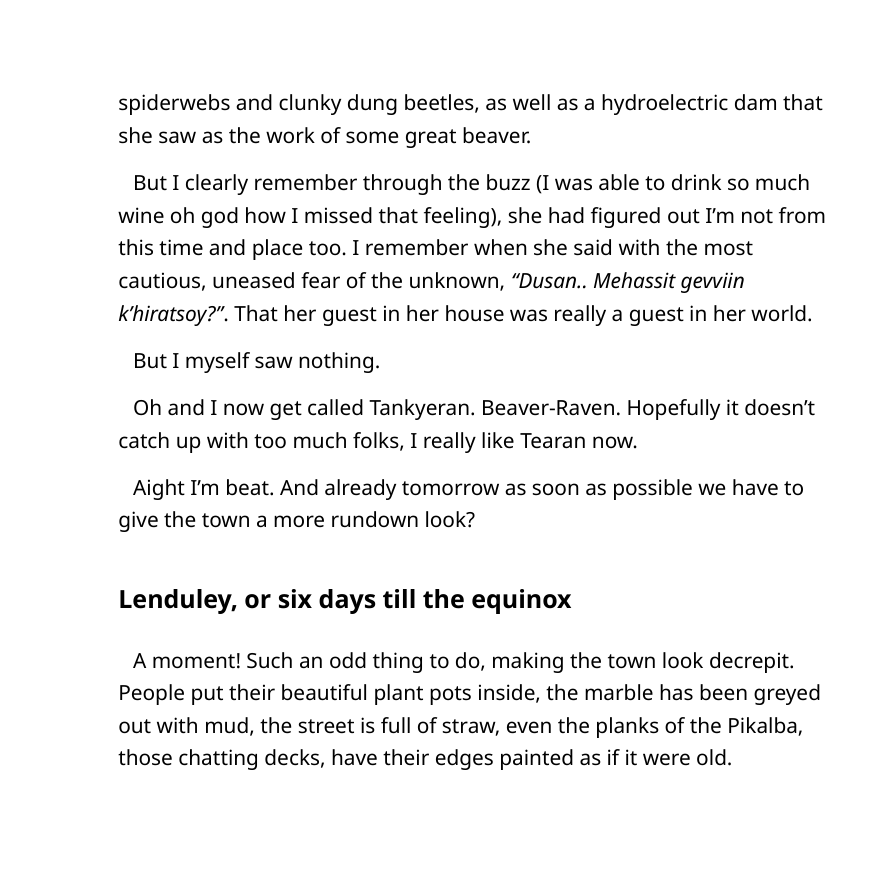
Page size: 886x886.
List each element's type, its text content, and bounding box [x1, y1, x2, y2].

text spiderwebs and clunky dung beetles, as well as a hydroelectric dam that she saw as the work of some great beaver. [118, 88, 827, 149]
text Aight I’m beat. And already tomorrow as soon as possible we have to give the town a more rundown look? [118, 473, 827, 534]
text A moment! Such an odd thing to do, making the town look decrepit. People put their beautiful plant pots inside, the marble has been greyed out with mud, the street is full of straw, even the planks of the Pikalba, those chatting decks, have their edges painted as if it were old. [118, 646, 827, 772]
text Oh and I now get called Tankyeran. Beaver-Raven. Hopefully it doesn’t catch up with too much folks, I really like Tearan now. [118, 393, 827, 454]
subtitle Lenduley, or six days till the equinox [118, 582, 827, 616]
text But I clearly remember through the buzz (I was able to drink so much wine oh god how I missed that feeling), she had figured out I’m not from this time and place too. I remember when she said with the most cautious, uneased fear of the unknown, “Dusan.. Mehassit gevviin k’hiratsoy?”. That her guest in her house was really a guest in her world. [118, 168, 827, 327]
text But I myself saw nothing. [118, 346, 827, 374]
